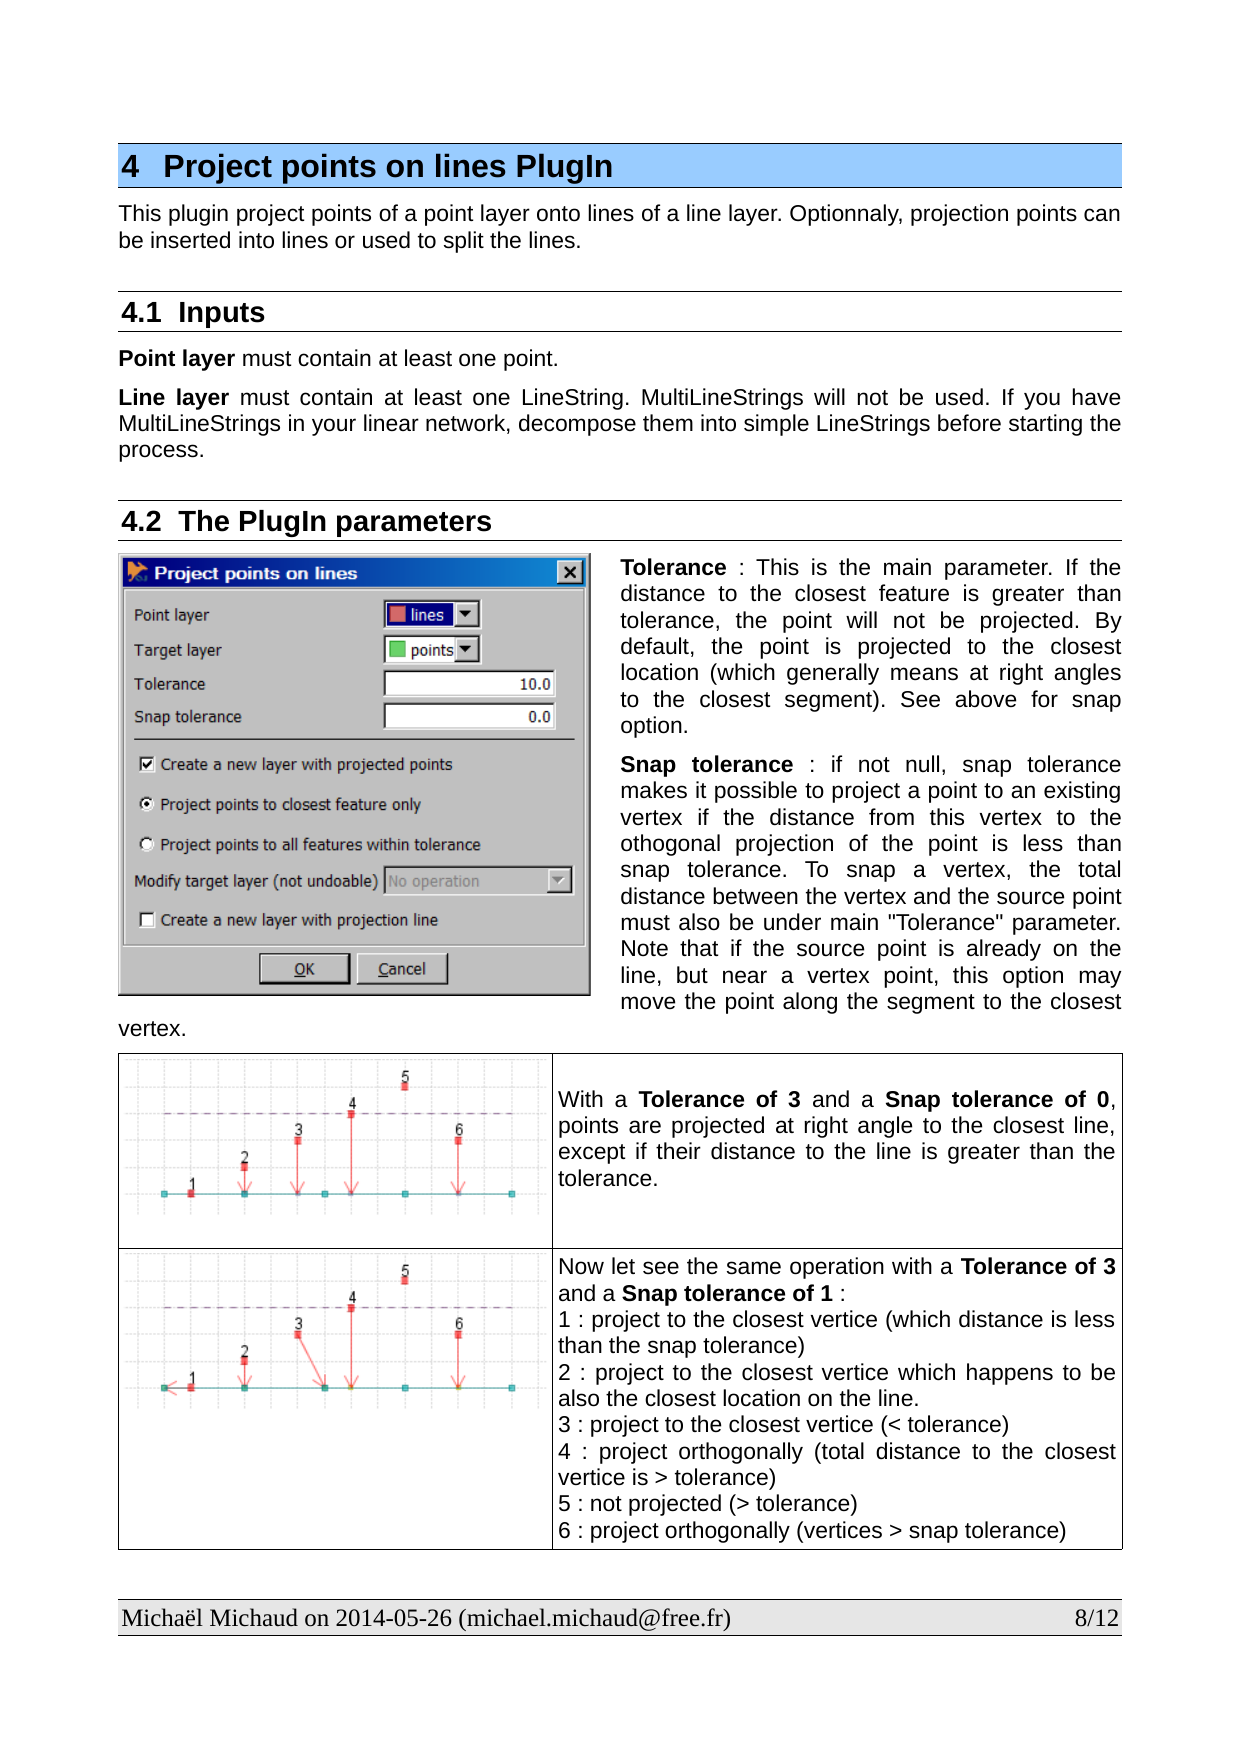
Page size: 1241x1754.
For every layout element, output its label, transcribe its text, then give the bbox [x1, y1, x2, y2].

text Tolerance : This is the main parameter. If the distance to the closest feature is greater than tolerance, the point will not be projected. By default, the point is projected to the closest location (which generally means at right angles to the closest segment). See above for snap option. [591, 554, 1122, 738]
text Line layer must contain at least one LineString. MultiLineStrings will not be used. If you have MultiLineStrings in your linear network, decompose them into simple LineStrings before starting the process. [118, 383, 1122, 462]
subtitle Inputs [118, 292, 1122, 331]
text Snap tolerance : if not null, snap tolerance makes it possible to project a point to an existing vertex if the distance from this vertex to the othogonal projection of the point is less than snap tolerance. To snap a vertex, the total distance between the vertex and the source point must also be under main "Tolerance" parameter. Note that if the source point is already on the line, but near a vertex point, this option may move the point along the segment to the closest vertex. [118, 751, 1122, 1041]
text This plugin project points of a point layer onto lines of a line layer. Optionnaly, projection points can be inserted into lines or used to split the lines. [118, 200, 1122, 253]
picture [118, 553, 591, 996]
subtitle Project points on lines PlugIn [118, 144, 1122, 187]
table_header [119, 1054, 552, 1247]
table_header With a Tolerance of 3 and a Snap tolerance of 0, points are projected at right angle to the closest line, except if their distance to the line is greater than the tolerance. [553, 1054, 1122, 1247]
subtitle The PlugIn parameters [118, 501, 1122, 540]
table_cell [119, 1249, 552, 1549]
text Point layer must contain at least one point. [118, 344, 1122, 371]
table_cell Now let see the same operation with a Tolerance of 3 and a Snap tolerance of 1 : 1 : project to the closest vertice (which distance is less than the snap tolerance) 2 : project to the closest vertice which happens to be also the closest location on the line. 3 : project to the closest vertice (< tolerance) 4 : project orthogonally (total distance to the closest vertice is > tolerance) 5 : not projected (> tolerance) 6 : project orthogonally (vertices > snap tolerance) [553, 1249, 1122, 1549]
